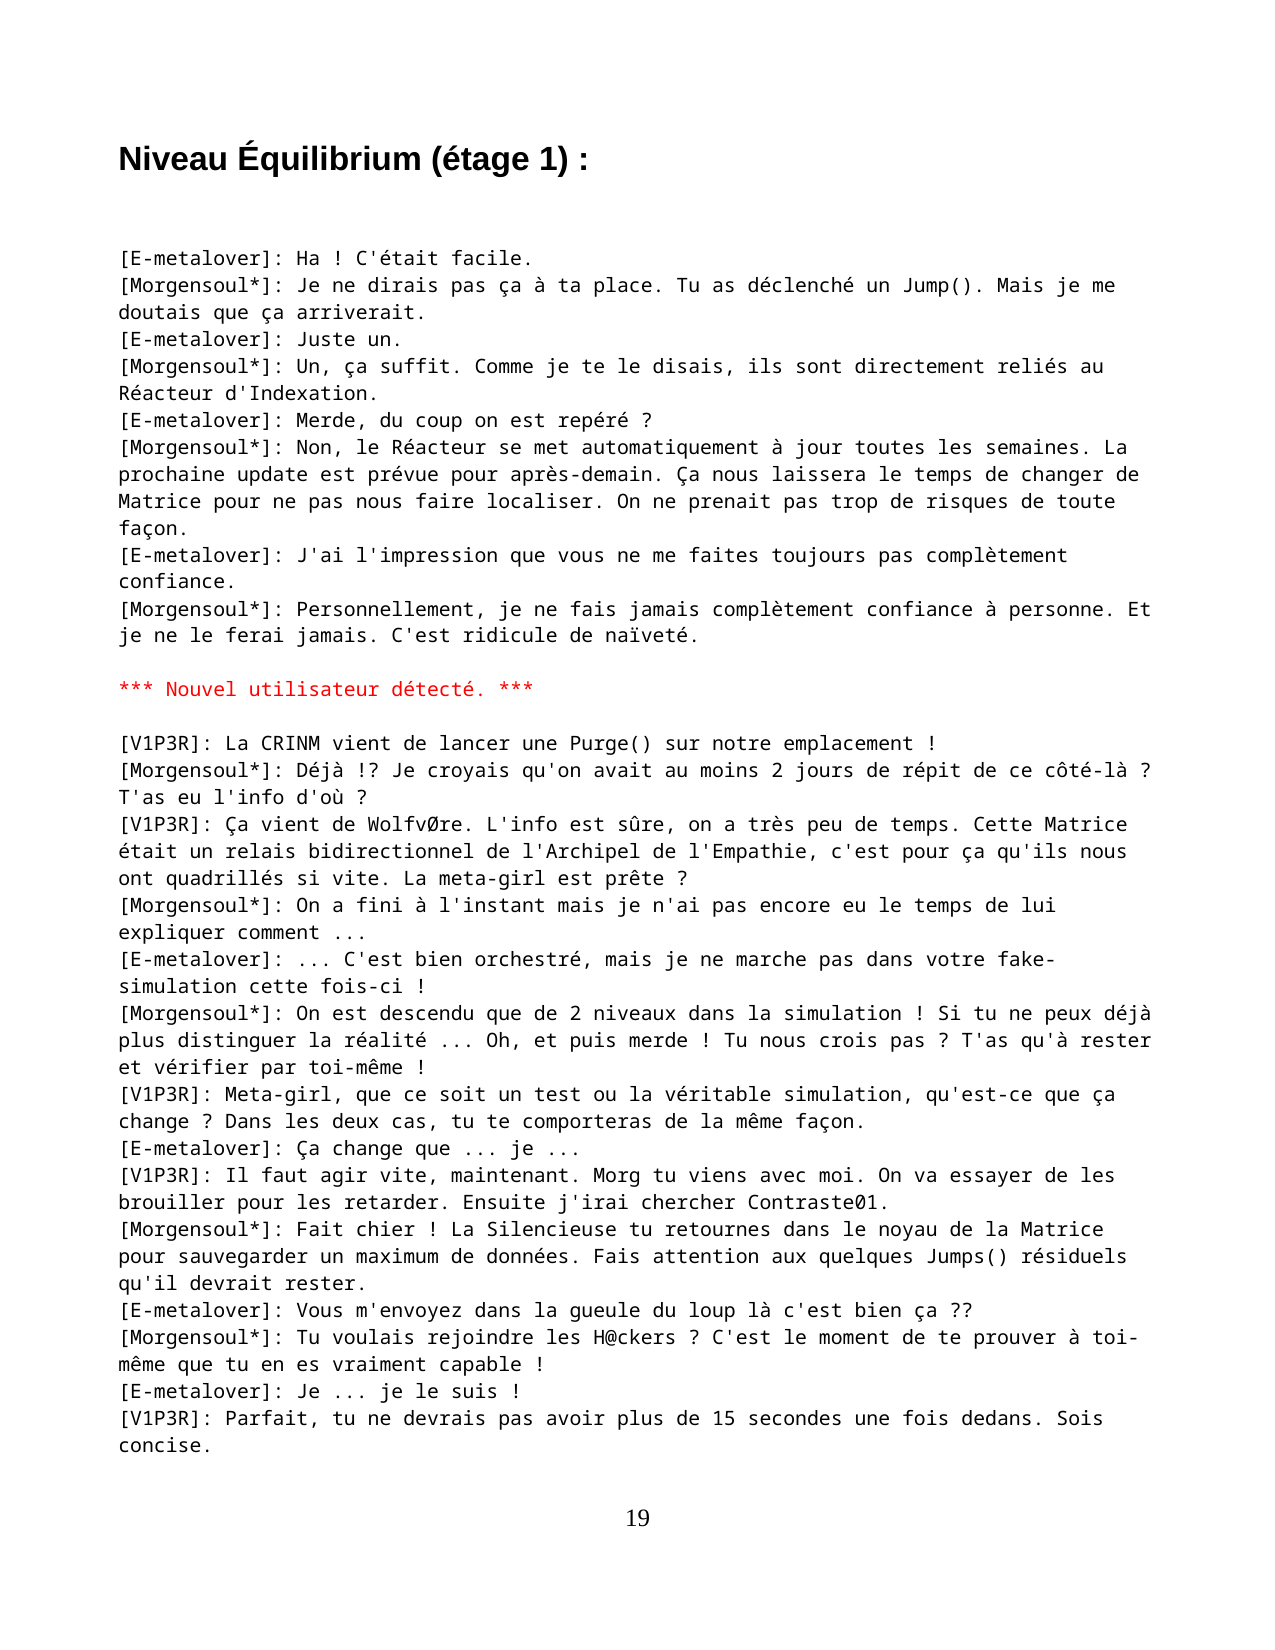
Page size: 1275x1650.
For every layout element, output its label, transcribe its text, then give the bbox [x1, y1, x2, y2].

text [Morgensoul*]: Fait chier ! La Silencieuse tu retournes dans le noyau de la Matrice pour sauvegarder un maximum de données. Fais attention aux quelques Jumps() résiduels qu'il devrait rester. [118, 1215, 1157, 1296]
text [Morgensoul*]: Déjà !? Je croyais qu'on avait au moins 2 jours de répit de ce côté-là ? T'as eu l'info d'où ? [118, 757, 1157, 811]
text [Morgensoul*]: Je ne dirais pas ça à ta place. Tu as déclenché un Jump(). Mais je me doutais que ça arriverait. [118, 271, 1157, 325]
text [Morgensoul*]: Tu voulais rejoindre les H@ckers ? C'est le moment de te prouver à toi-même que tu en es vraiment capable ! [118, 1323, 1157, 1377]
text [Morgensoul*]: Non, le Réacteur se met automatiquement à jour toutes les semaines. La prochaine update est prévue pour après-demain. Ça nous laissera le temps de changer de Matrice pour ne pas nous faire localiser. On ne prenait pas trop de risques de toute façon. [118, 433, 1157, 541]
text [Morgensoul*]: On a fini à l'instant mais je n'ai pas encore eu le temps de lui expliquer comment ... [118, 892, 1157, 946]
text [E-metalover]: ... C'est bien orchestré, mais je ne marche pas dans votre fake-simulation cette fois-ci ! [118, 946, 1157, 999]
text [V1P3R]: Parfait, tu ne devrais pas avoir plus de 15 secondes une fois dedans. Sois concise. [118, 1404, 1157, 1458]
subtitle Niveau Équilibrium (étage 1) : [118, 139, 1157, 178]
text [V1P3R]: Il faut agir vite, maintenant. Morg tu viens avec moi. On va essayer de les brouiller pour les retarder. Ensuite j'irai chercher Contraste01. [118, 1161, 1157, 1215]
text [E-metalover]: Juste un. [118, 325, 1157, 352]
text [E-metalover]: J'ai l'impression que vous ne me faites toujours pas complètement confiance. [118, 541, 1157, 595]
text [E-metalover]: Merde, du coup on est repéré ? [118, 406, 1157, 433]
text [E-metalover]: Je ... je le suis ! [118, 1377, 1157, 1404]
text [E-metalover]: Ça change que ... je ... [118, 1134, 1157, 1161]
text [Morgensoul*]: On est descendu que de 2 niveaux dans la simulation ! Si tu ne peux déjà plus distinguer la réalité ... Oh, et puis merde ! Tu nous crois pas ? T'as qu'à rester et vérifier par toi-même ! [118, 999, 1157, 1080]
text *** Nouvel utilisateur détecté. *** [118, 676, 1157, 703]
text [V1P3R]: Ça vient de WolfvØre. L'info est sûre, on a très peu de temps. Cette Matrice était un relais bidirectionnel de l'Archipel de l'Empathie, c'est pour ça qu'ils nous ont quadrillés si vite. La meta-girl est prête ? [118, 811, 1157, 892]
text [Morgensoul*]: Un, ça suffit. Comme je te le disais, ils sont directement reliés au Réacteur d'Indexation. [118, 352, 1157, 406]
text [V1P3R]: La CRINM vient de lancer une Purge() sur notre emplacement ! [118, 730, 1157, 757]
text [E-metalover]: Vous m'envoyez dans la gueule du loup là c'est bien ça ?? [118, 1296, 1157, 1323]
text [Morgensoul*]: Personnellement, je ne fais jamais complètement confiance à personne. Et je ne le ferai jamais. C'est ridicule de naïveté. [118, 595, 1157, 649]
text [E-metalover]: Ha ! C'était facile. [118, 244, 1157, 271]
text [V1P3R]: Meta-girl, que ce soit un test ou la véritable simulation, qu'est-ce que ça change ? Dans les deux cas, tu te comporteras de la même façon. [118, 1080, 1157, 1134]
